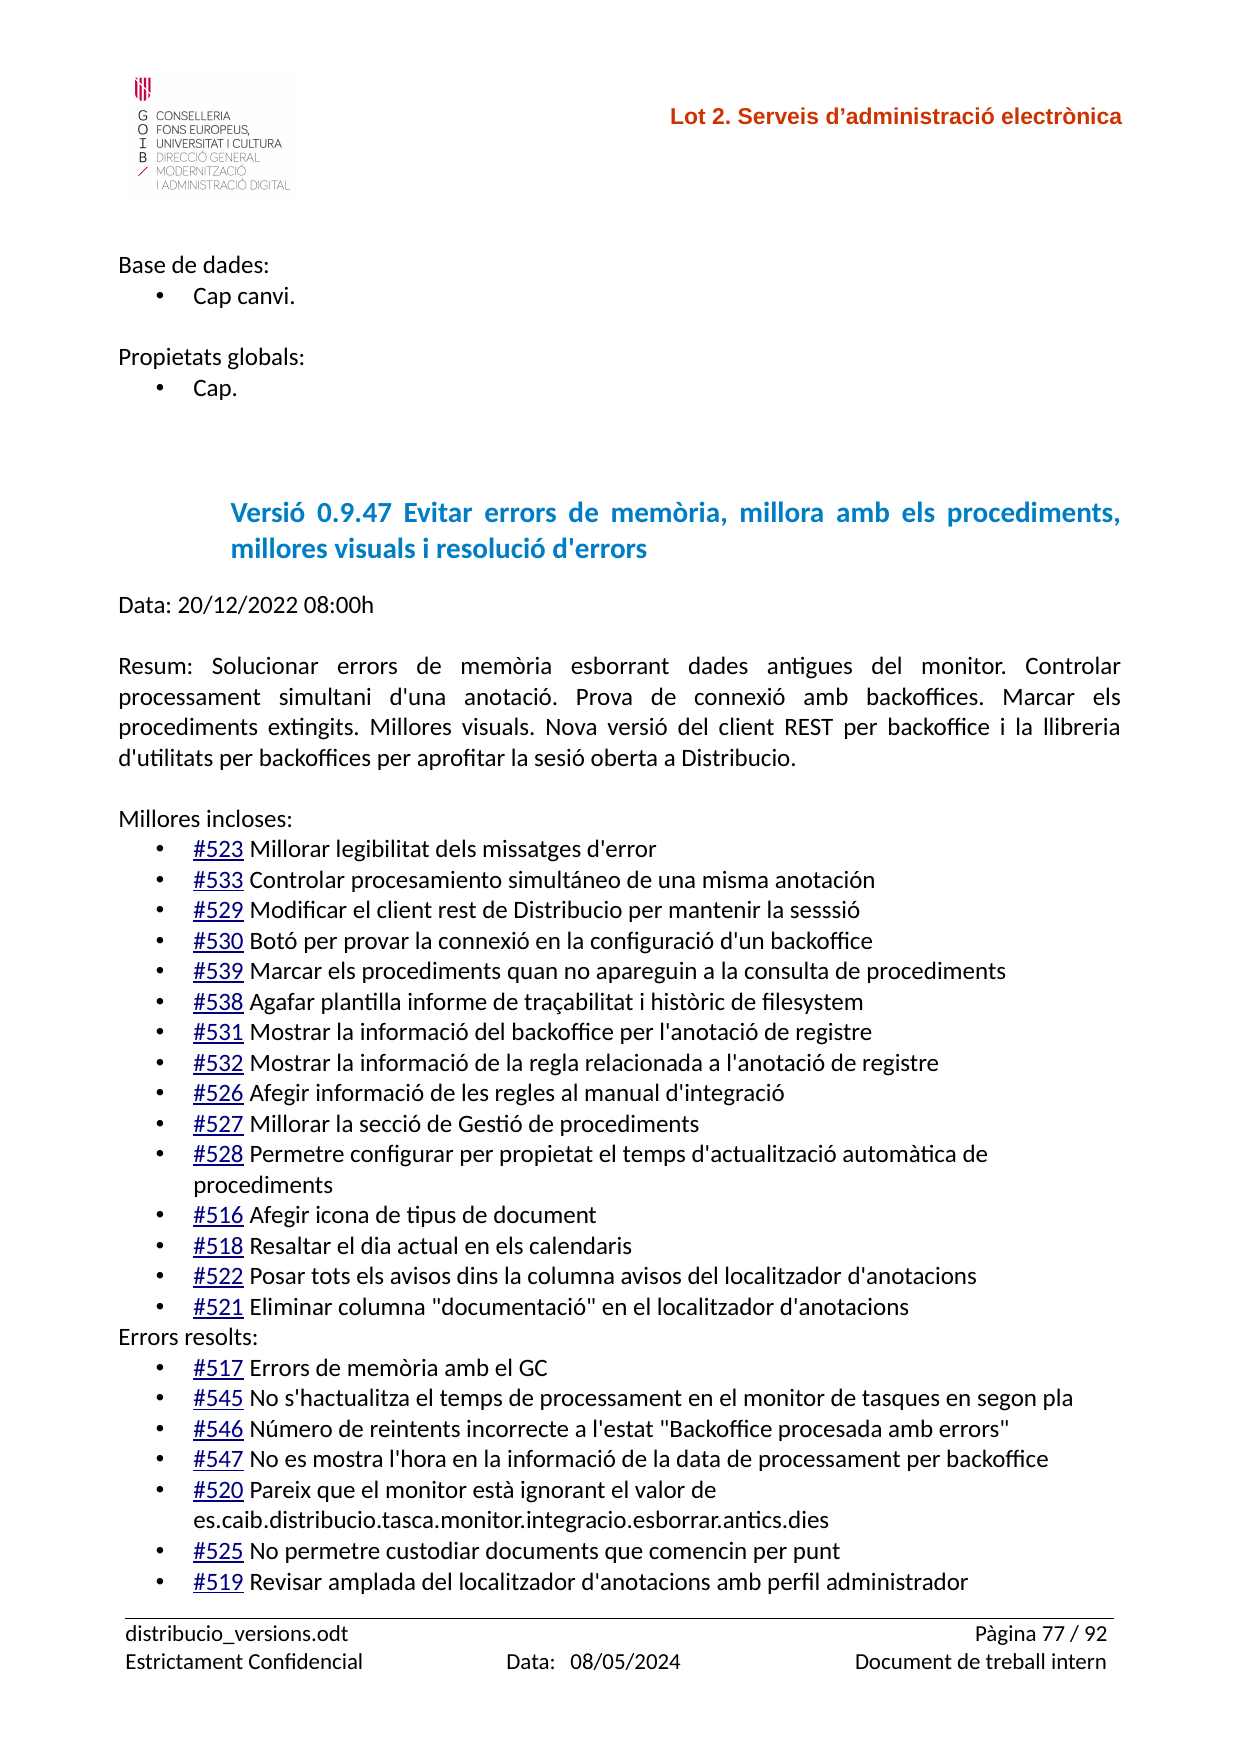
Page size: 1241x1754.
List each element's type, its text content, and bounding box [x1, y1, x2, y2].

list #525 No permetre custodiar documents que comencin per punt [156, 1535, 1122, 1566]
list #518 Resaltar el dia actual en els calendaris [156, 1230, 1122, 1261]
picture [126, 70, 299, 197]
list #522 Posar tots els avisos dins la columna avisos del localitzador d'anotacions [156, 1261, 1122, 1291]
text Resum: Solucionar errors de memòria esborrant dades antigues del monitor. Controlar processament simultani d'una anotació. Prova de connexió amb backoffices. Marcar els procediments extingits. Millores visuals. Nova versió del client REST per backoffice i la llibreria d'utilitats per backoffices per aprofitar la sesió oberta a Distribucio. [118, 650, 1122, 772]
list #538 Agafar plantilla informe de traçabilitat i històric de filesystem [156, 986, 1122, 1016]
list #527 Millorar la secció de Gestió de procediments [156, 1108, 1122, 1138]
list #516 Afegir icona de tipus de document [156, 1199, 1122, 1230]
list #521 Eliminar columna "documentació" en el localitzador d'anotacions [156, 1291, 1122, 1322]
list #546 Número de reintents incorrecte a l'estat "Backoffice procesada amb errors" [156, 1413, 1122, 1444]
text Base de dades: [118, 250, 1122, 280]
text Propietats globals: [118, 341, 1122, 372]
list #530 Botó per provar la connexió en la configuració d'un backoffice [156, 925, 1122, 955]
list #528 Permetre configurar per propietat el temps d'actualització automàtica de procediments [156, 1138, 1122, 1199]
list #529 Modificar el client rest de Distribucio per mantenir la sesssió [156, 894, 1122, 925]
text Millores incloses: [118, 803, 1122, 833]
list #517 Errors de memòria amb el GC [156, 1352, 1122, 1383]
text Data: 20/12/2022 08:00h [118, 589, 1122, 619]
list #545 No s'hactualitza el temps de processament en el monitor de tasques en segon pla [156, 1383, 1122, 1413]
list #547 No es mostra l'hora en la informació de la data de processament per backoffice [156, 1444, 1122, 1474]
list #520 Pareix que el monitor està ignorant el valor de es.caib.distribucio.tasca.monitor.integracio.esborrar.antics.dies [156, 1474, 1122, 1535]
list #532 Mostrar la informació de la regla relacionada a l'anotació de registre [156, 1047, 1122, 1077]
list #526 Afegir informació de les regles al manual d'integració [156, 1077, 1122, 1108]
list #519 Revisar amplada del localitzador d'anotacions amb perfil administrador [156, 1566, 1122, 1596]
list Cap. [156, 372, 1122, 402]
list #523 Millorar legibilitat dels missatges d'error [156, 833, 1122, 864]
list #531 Mostrar la informació del backoffice per l'anotació de registre [156, 1016, 1122, 1047]
text Errors resolts: [118, 1322, 1122, 1352]
list #533 Controlar procesamiento simultáneo de una misma anotación [156, 864, 1122, 894]
list Cap canvi. [156, 280, 1122, 311]
list #539 Marcar els procediments quan no apareguin a la consulta de procediments [156, 955, 1122, 986]
subtitle Versió 0.9.47 Evitar errors de memòria, millora amb els procediments, millores visuals i resolució d'errors [153, 494, 1122, 565]
